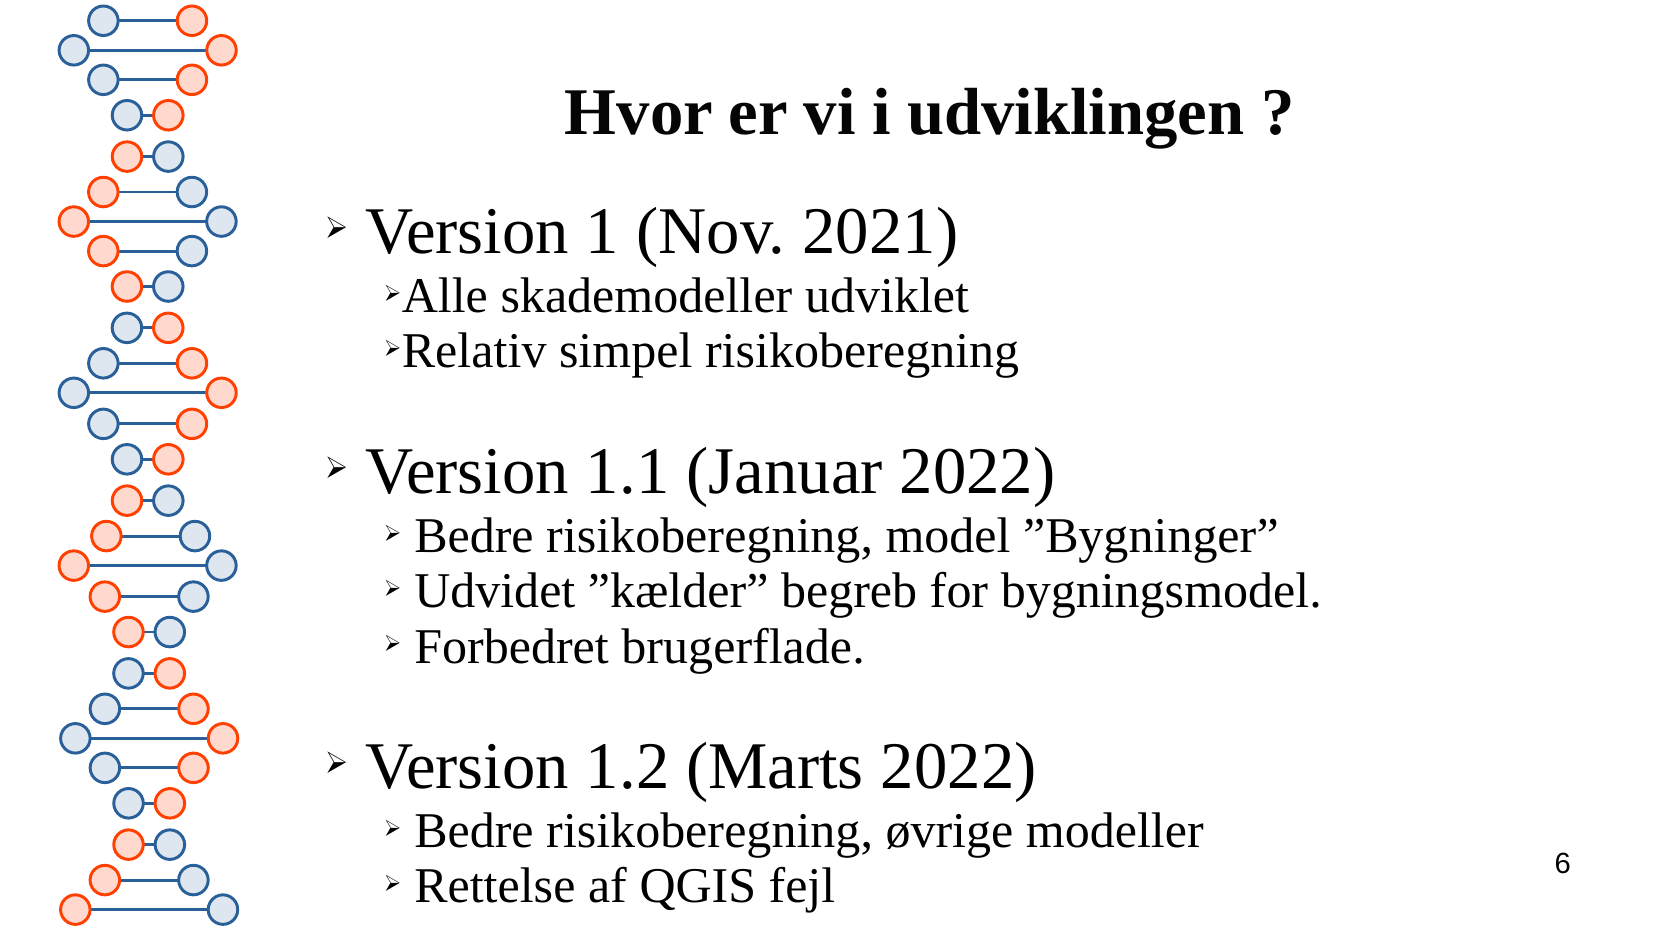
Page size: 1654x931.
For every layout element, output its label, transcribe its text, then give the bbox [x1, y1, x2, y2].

title Hvor er vi i udviklingen ? [265, 35, 1595, 189]
subtitle Version 1 (Nov. 2021) Alle skademodeller udviklet Relativ simpel risikoberegning Version 1.1 (Januar 2022) Bedre risikoberegning, model ”Bygninger” Udvidet ”kælder” begreb for bygningsmodel. Forbedret brugerflade. Version 1.2 (Marts 2022) Bedre risikoberegning, øvrige modeller Rettelse af QGIS fejl [324, 120, 1654, 931]
